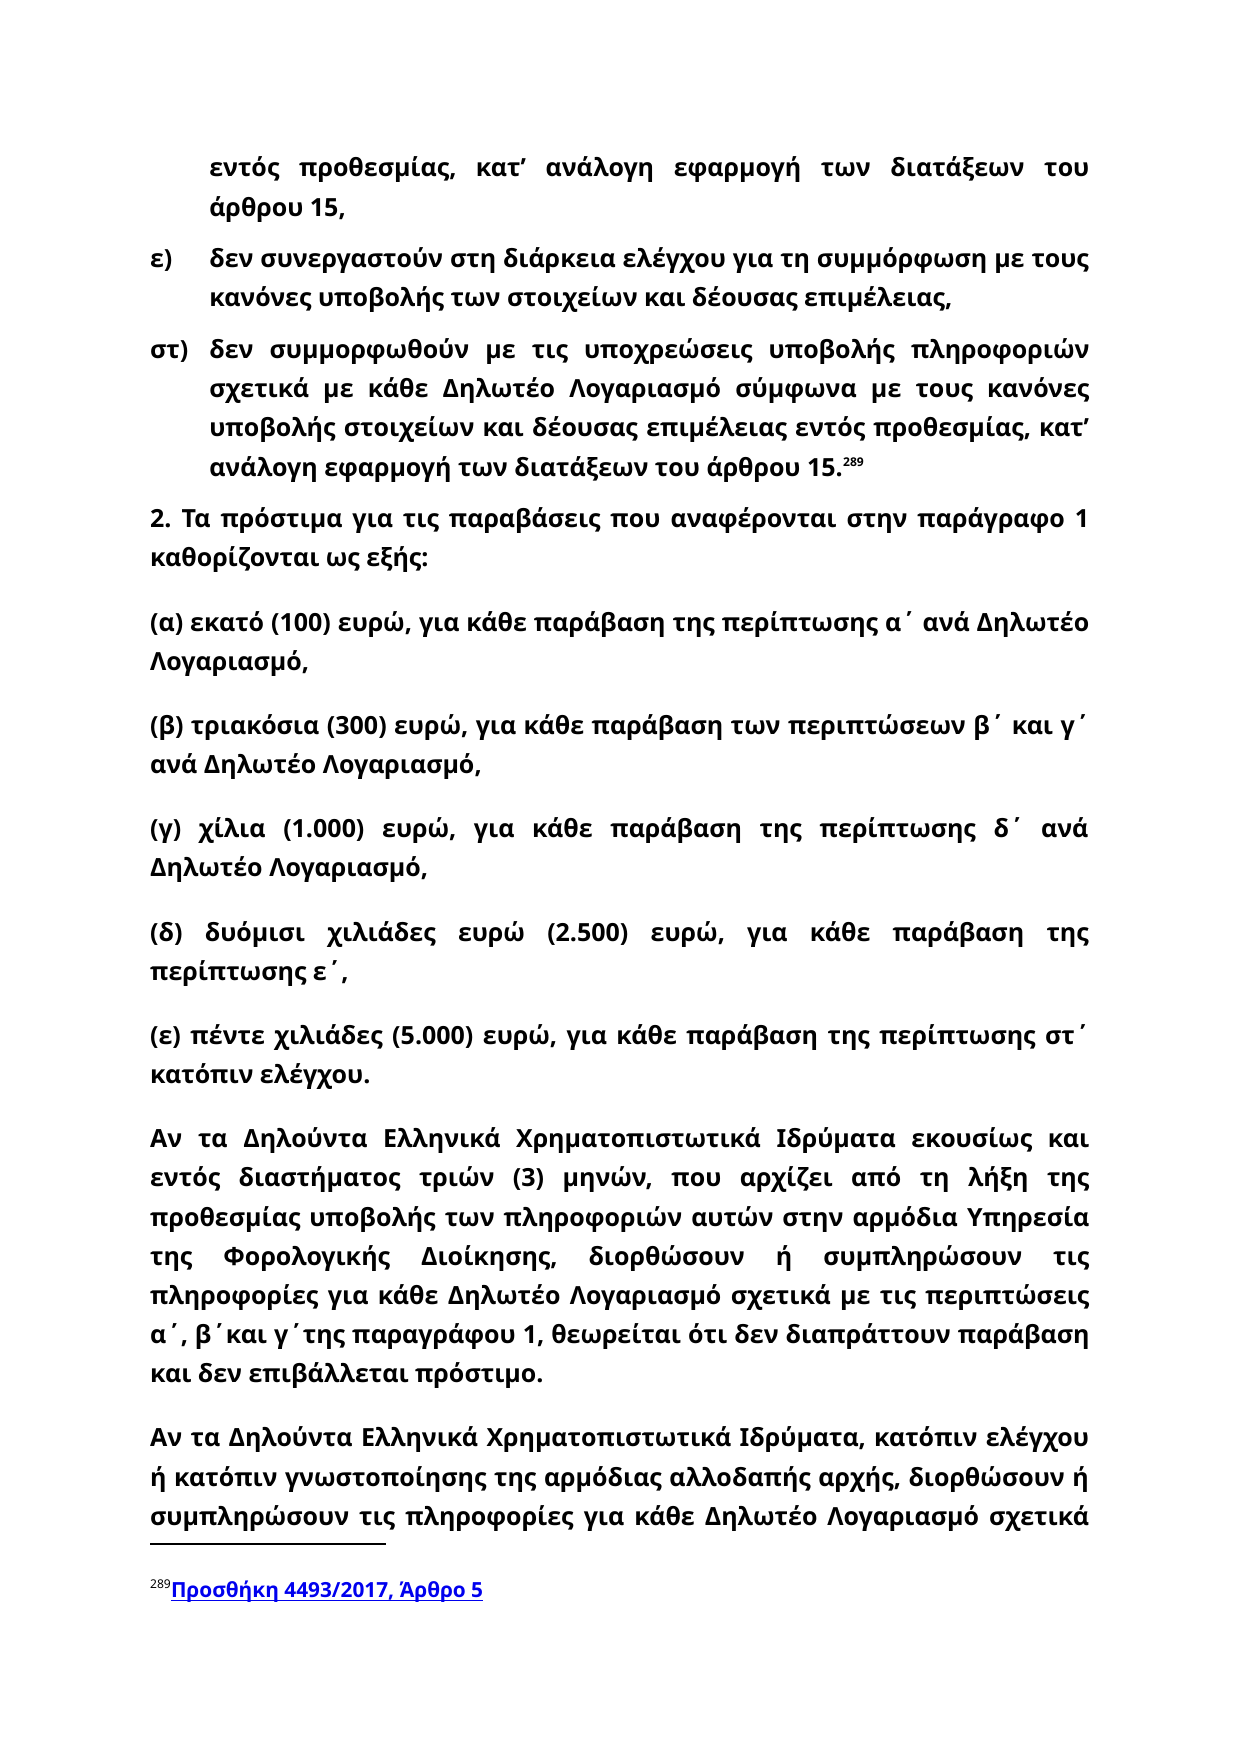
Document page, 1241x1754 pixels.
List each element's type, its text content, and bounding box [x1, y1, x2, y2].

list στ) δεν συμμορφωθούν με τις υποχρεώσεις υποβολής πληροφοριών σχετικά με κάθε Δηλωτέο Λογαριασμό σύμφωνα με τους κανόνες υποβολής στοιχείων και δέουσας επιμέλειας εντός προθεσμίας, κατ’ ανάλογη εφαρμογή των διατάξεων του άρθρου 15. [150, 332, 1090, 483]
text Αν τα Δηλούντα Ελληνικά Χρηματοπιστωτικά Ιδρύματα, κατόπιν ελέγχου ή κατόπιν γνωστοποίησης της αρμόδιας αλλοδαπής αρχής, διορθώσουν ή συμπληρώσουν τις πληροφορίες για κάθε Δηλωτέο Λογαριασμό σχετικά [150, 1420, 1090, 1532]
text (γ) χίλια (1.000) ευρώ, για κάθε παράβαση της περίπτωσης δ΄ ανά Δηλωτέο Λογαριασμό, [150, 811, 1090, 884]
text Προσθήκη 4493/2017, Άρθρο 5 [150, 1576, 1090, 1604]
text 2. Τα πρόστιμα για τις παραβάσεις που αναφέρονται στην παράγραφο 1 καθορίζονται ως εξής: [150, 501, 1090, 574]
text (β) τριακόσια (300) ευρώ, για κάθε παράβαση των περιπτώσεων β΄ και γ΄ ανά Δηλωτέο Λογαριασμό, [150, 707, 1090, 781]
text Αν τα Δηλούντα Ελληνικά Χρηματοπιστωτικά Ιδρύματα εκουσίως και εντός διαστήματος τριών (3) μηνών, που αρχίζει από τη λήξη της προθεσμίας υποβολής των πληροφοριών αυτών στην αρμόδια Υπηρεσία της Φορολογικής Διοίκησης, διορθώσουν ή συμπληρώσουν τις πληροφορίες για κάθε Δηλωτέο Λογαριασμό σχετικά με τις περιπτώσεις α΄, β΄και γ΄της παραγράφου 1, θεωρείται ότι δεν διαπράττουν παράβαση και δεν επιβάλλεται πρόστιμο. [150, 1121, 1090, 1390]
list ε) δεν συνεργαστούν στη διάρκεια ελέγχου για τη συμμόρφωση με τους κανόνες υποβολής των στοιχείων και δέουσας επιμέλειας, [150, 241, 1090, 314]
text (ε) πέντε χιλιάδες (5.000) ευρώ, για κάθε παράβαση της περίπτωσης στ΄ κατόπιν ελέγχου. [150, 1017, 1090, 1091]
text (α) εκατό (100) ευρώ, για κάθε παράβαση της περίπτωσης α΄ ανά Δηλωτέο Λογαριασμό, [150, 604, 1090, 677]
text (δ) δυόμισι χιλιάδες ευρώ (2.500) ευρώ, για κάθε παράβαση της περίπτωσης ε΄, [150, 914, 1090, 987]
list εντός προθεσμίας, κατ’ ανάλογη εφαρμογή των διατάξεων του άρθρου 15, [150, 150, 1090, 223]
